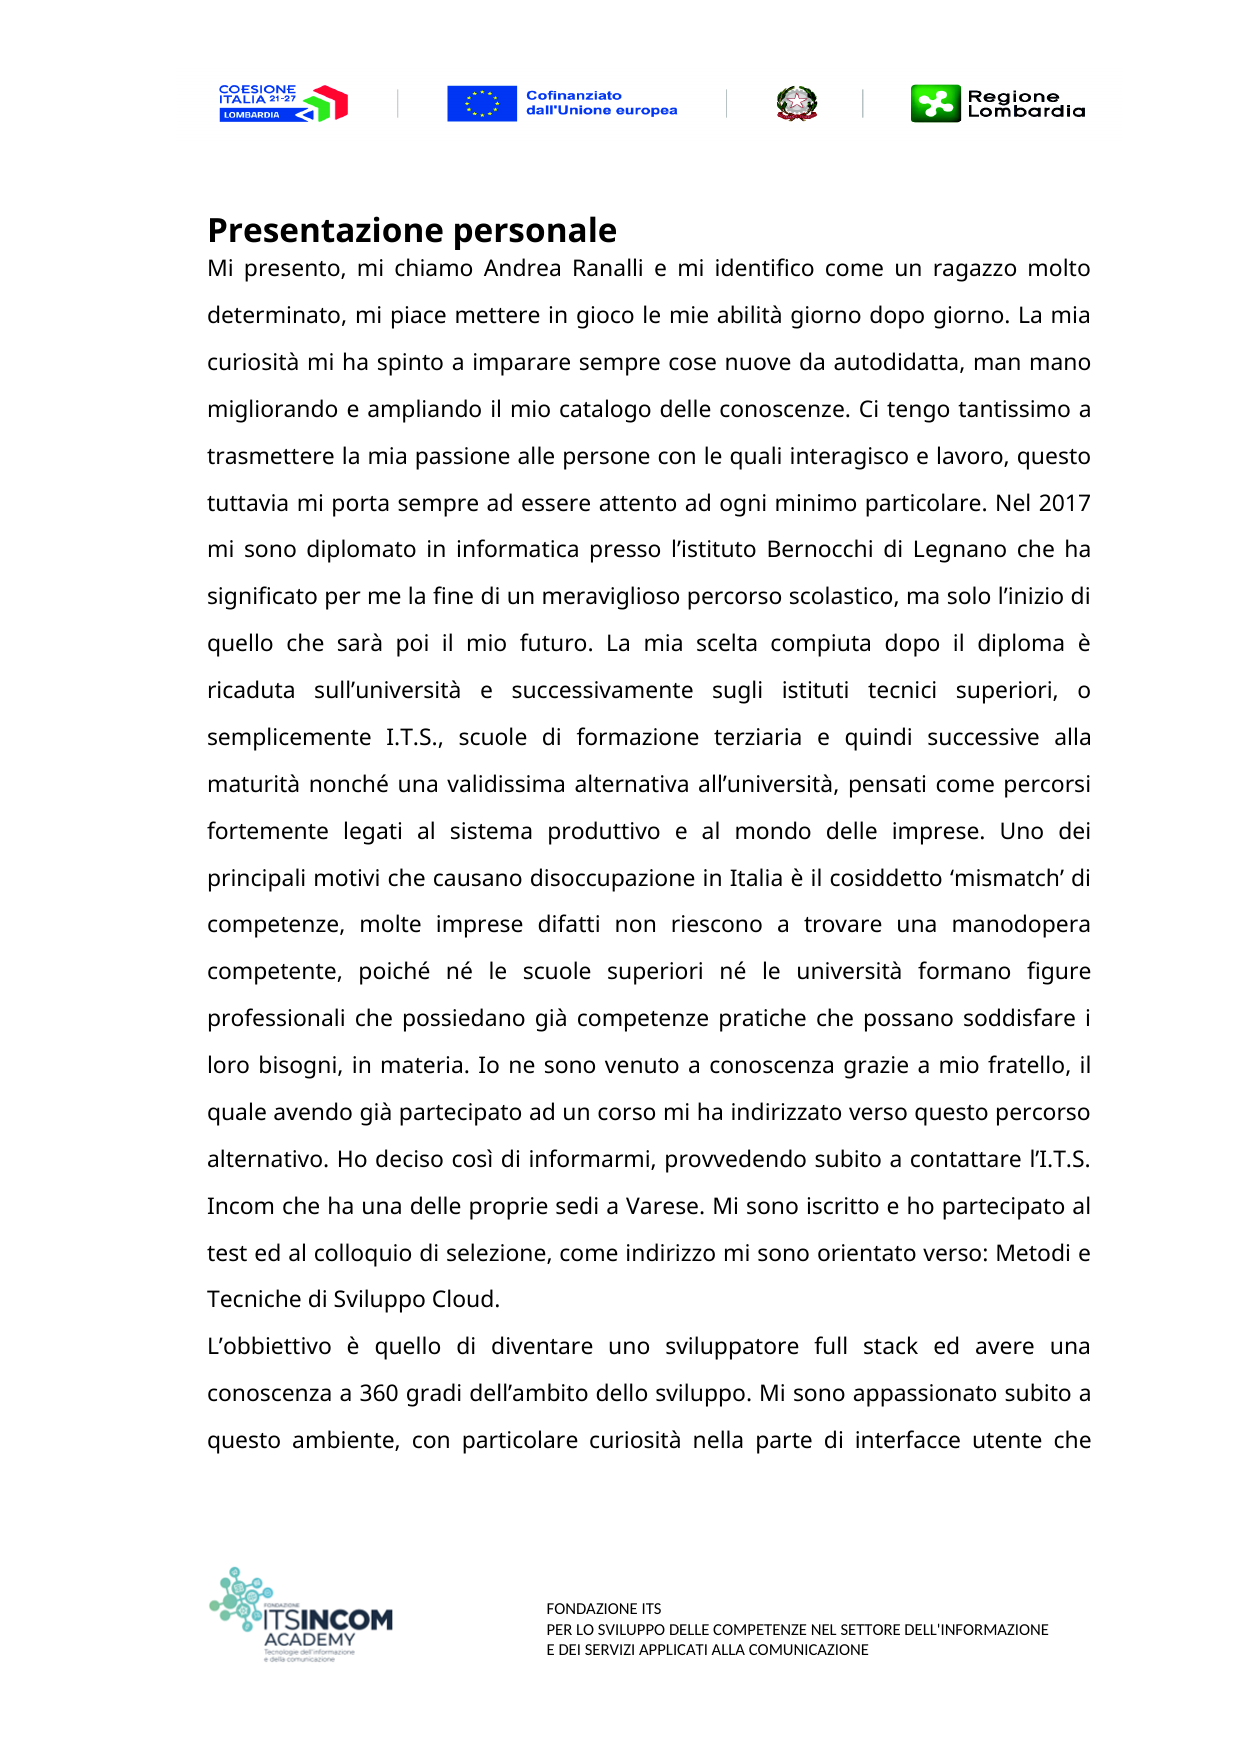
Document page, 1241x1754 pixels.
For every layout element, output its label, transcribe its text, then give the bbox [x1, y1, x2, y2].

text Mi presento, mi chiamo Andrea Ranalli e mi identifico come un ragazzo molto determinato, mi piace mettere in gioco le mie abilità giorno dopo giorno. La mia curiosità mi ha spinto a imparare sempre cose nuove da autodidatta, man mano migliorando e ampliando il mio catalogo delle conoscenze. Ci tengo tantissimo a trasmettere la mia passione alle persone con le quali interagisco e lavoro, questo tuttavia mi porta sempre ad essere attento ad ogni minimo particolare. Nel 2017 mi sono diplomato in informatica presso l’istituto Bernocchi di Legnano che ha significato per me la fine di un meraviglioso percorso scolastico, ma solo l’inizio di quello che sarà poi il mio futuro. La mia scelta compiuta dopo il diploma è ricaduta sull’università e successivamente sugli istituti tecnici superiori, o semplicemente I.T.S., scuole di formazione terziaria e quindi successive alla maturità nonché una validissima alternativa all’università, pensati come percorsi fortemente legati al sistema produttivo e al mondo delle imprese. Uno dei principali motivi che causano disoccupazione in Italia è il cosiddetto ‘mismatch’ di competenze, molte imprese difatti non riescono a trovare una manodopera competente, poiché né le scuole superiori né le università formano figure professionali che possiedano già competenze pratiche che possano soddisfare i loro bisogni, in materia. Io ne sono venuto a conoscenza grazie a mio fratello, il quale avendo già partecipato ad un corso mi ha indirizzato verso questo percorso alternativo. Ho deciso così di informarmi, provvedendo subito a contattare l’I.T.S. Incom che ha una delle proprie sedi a Varese. Mi sono iscritto e ho partecipato al test ed al colloquio di selezione, come indirizzo mi sono orientato verso: Metodi e Tecniche di Sviluppo Cloud. [207, 252, 1092, 1315]
subtitle Presentazione personale [207, 207, 1092, 252]
text L’obbiettivo è quello di diventare uno sviluppatore full stack ed avere una conoscenza a 360 gradi dell’ambito dello sviluppo. Mi sono appassionato subito a questo ambiente, con particolare curiosità nella parte di interfacce utente che [207, 1330, 1092, 1455]
